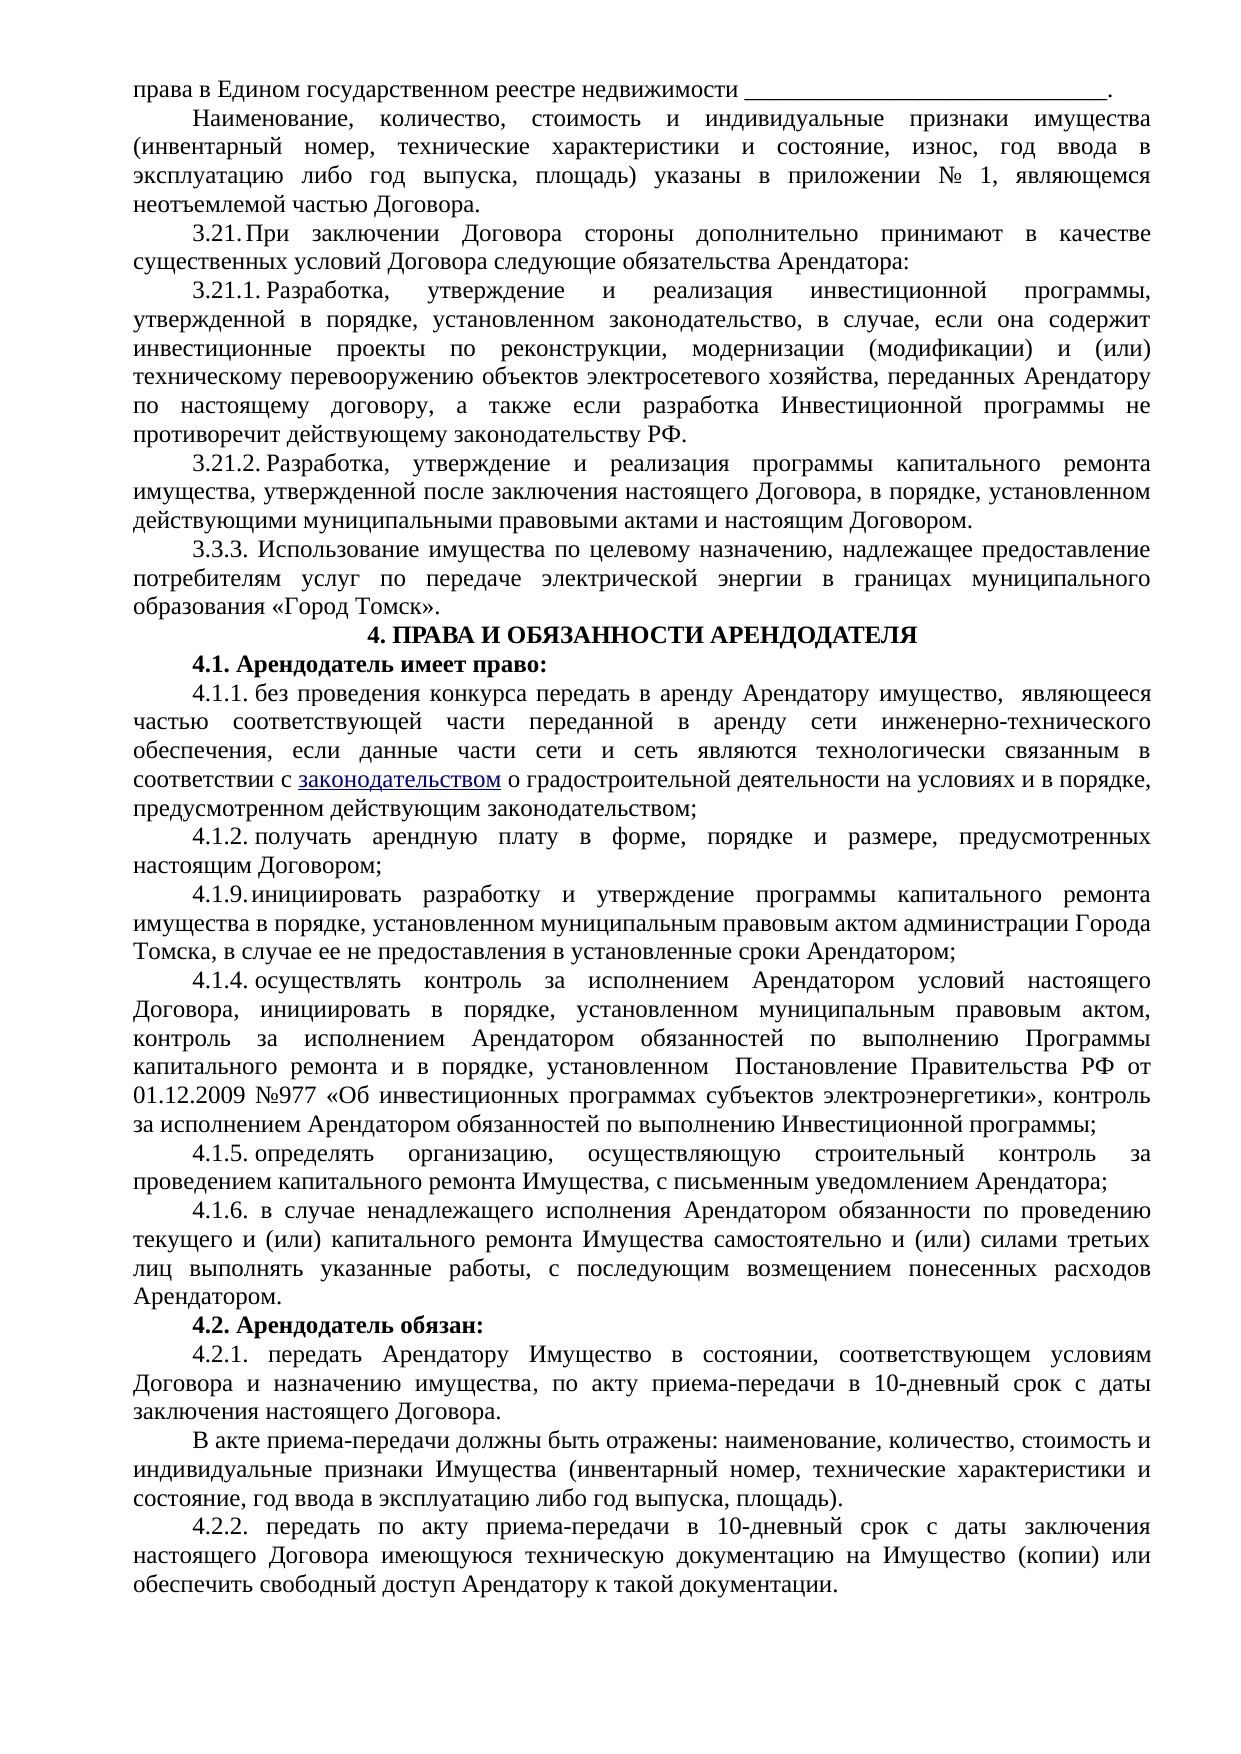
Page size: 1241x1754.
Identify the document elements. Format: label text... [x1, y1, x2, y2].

text 4. ПРАВА И ОБЯЗАННОСТИ АРЕНДОДАТЕЛЯ [133, 620, 1152, 649]
text 4.1. Арендодатель имеет право: [133, 649, 1152, 678]
text 4.1.1.​ без проведения конкурса передать в аренду Арендатору имущество, являющееся частью соответствующей части переданной в аренду сети инженерно-технического обеспечения, если данные части сети и сеть являются технологически связанным в соответствии с законодательством о градостроительной деятельности на условиях и в порядке, предусмотренном действующим законодательством; [133, 678, 1152, 821]
text 4.2.1. передать Арендатору Имущество в состоянии, соответствующем условиям Договора и назначению имущества, по акту приема-передачи в 10-дневный срок с даты заключения настоящего Договора. [133, 1339, 1152, 1425]
text 3.3.3. Использование имущества по целевому назначению, надлежащее предоставление потребителям услуг по передаче электрической энергии в границах муниципального образования «Город Томск». [133, 534, 1152, 620]
text 4.1.4. осуществлять контроль за исполнением Арендатором условий настоящего Договора, инициировать в порядке, установленном муниципальным правовым актом, контроль за исполнением Арендатором обязанностей по выполнению Программы капитального ремонта и в порядке, установленном Постановление Правительства РФ от 01.12.2009 №977 «Об инвестиционных программах субъектов электроэнергетики», контроль за исполнением Арендатором обязанностей по выполнению Инвестиционной программы; [133, 965, 1152, 1138]
text Наименование, количество, стоимость и индивидуальные признаки имущества (инвентарный номер, технические характеристики и состояние, износ, год ввода в эксплуатацию либо год выпуска, площадь) указаны в приложении № 1, являющемся неотъемлемой частью Договора. [133, 103, 1152, 218]
list Разработка, утверждение и реализация инвестиционной программы, утвержденной в порядке, установленном законодательство, в случае, если она содержит инвестиционные проекты по реконструкции, модернизации (модификации) и (или) техническому перевооружению объектов электросетевого хозяйства, переданных Арендатору по настоящему договору, а также если разработка Инвестиционной программы не противоречит действующему законодательству РФ. [133, 275, 1152, 448]
text 4.1.5.​ определять организацию, осуществляющую строительный контроль за проведением капитального ремонта Имущества, с письменным уведомлением Арендатора; [133, 1138, 1152, 1195]
list При заключении Договора стороны дополнительно принимают в качестве существенных условий Договора следующие обязательства Арендатора: [133, 218, 1152, 275]
text 4.2. Арендодатель обязан: [133, 1310, 1152, 1339]
text В акте приема-передачи должны быть отражены: наименование, количество, стоимость и индивидуальные признаки Имущества (инвентарный номер, технические характеристики и состояние, год ввода в эксплуатацию либо год выпуска, площадь). [133, 1425, 1152, 1511]
list инициировать разработку и утверждение программы капитального ремонта имущества в порядке, установленном муниципальным правовым актом администрации Города Томска, в случае ее не предоставления в установленные сроки Арендатором; [133, 879, 1152, 965]
text 4.1.2.​ получать арендную плату в форме, порядке и размере, предусмотренных настоящим Договором; [133, 821, 1152, 879]
text 4.2.2. передать по акту приема-передачи в 10-дневный срок с даты заключения настоящего Договора имеющуюся техническую документацию на Имущество (копии) или обеспечить свободный доступ Арендатору к такой документации. [133, 1511, 1152, 1598]
list Разработка, утверждение и реализация программы капитального ремонта имущества, утвержденной после заключения настоящего Договора, в порядке, установленном действующими муниципальными правовыми актами и настоящим Договором. [133, 448, 1152, 534]
list права в Едином государственном реестре недвижимости _____________________________. [133, 74, 1152, 103]
text 4.1.6. в случае ненадлежащего исполнения Арендатором обязанности по проведению текущего и (или) капитального ремонта Имущества самостоятельно и (или) силами третьих лиц выполнять указанные работы, с последующим возмещением понесенных расходов Арендатором. [133, 1195, 1152, 1310]
